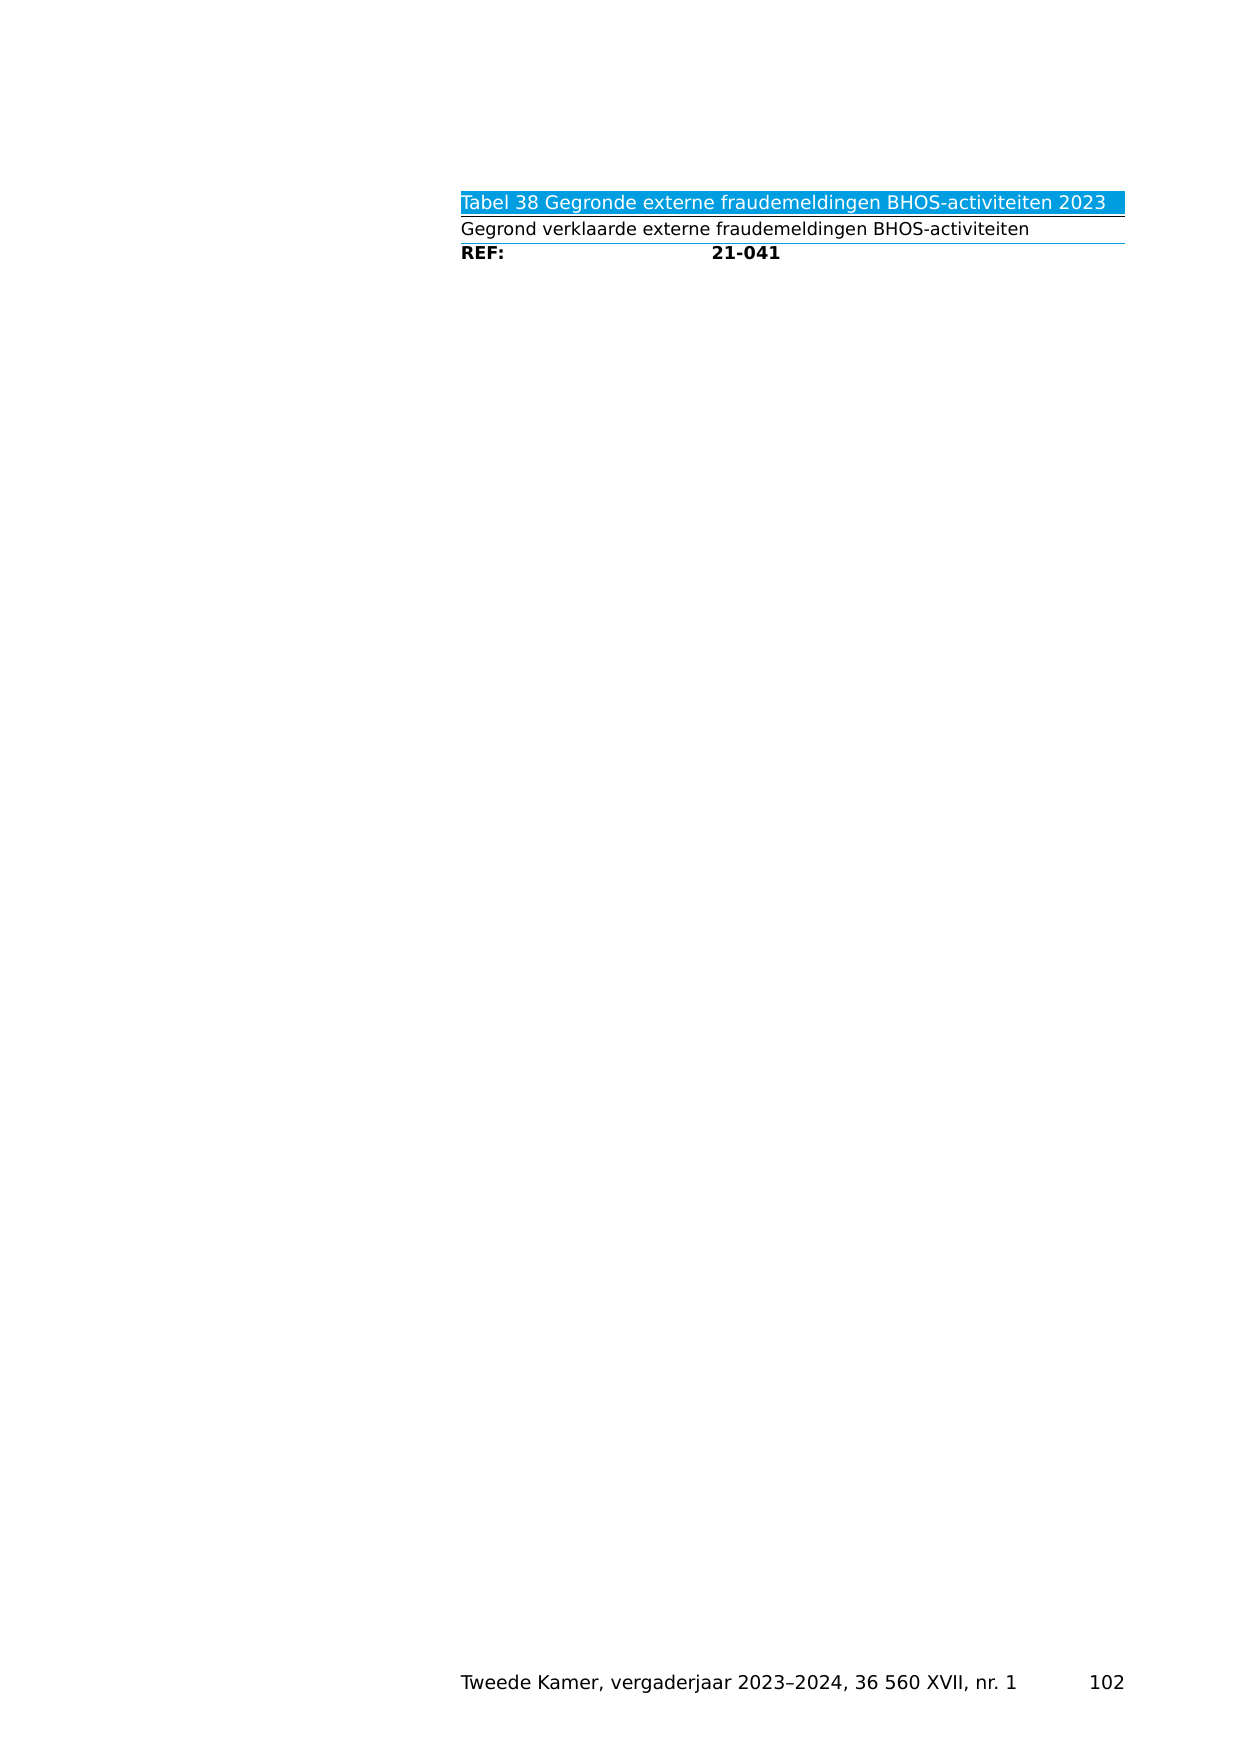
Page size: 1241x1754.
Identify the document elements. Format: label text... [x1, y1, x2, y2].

table_cell Gegrond verklaarde externe fraudemeldingen BHOS-activiteiten [461, 217, 1125, 243]
table_cell REF: [461, 244, 708, 264]
table_cell 21-041 [709, 244, 1125, 264]
